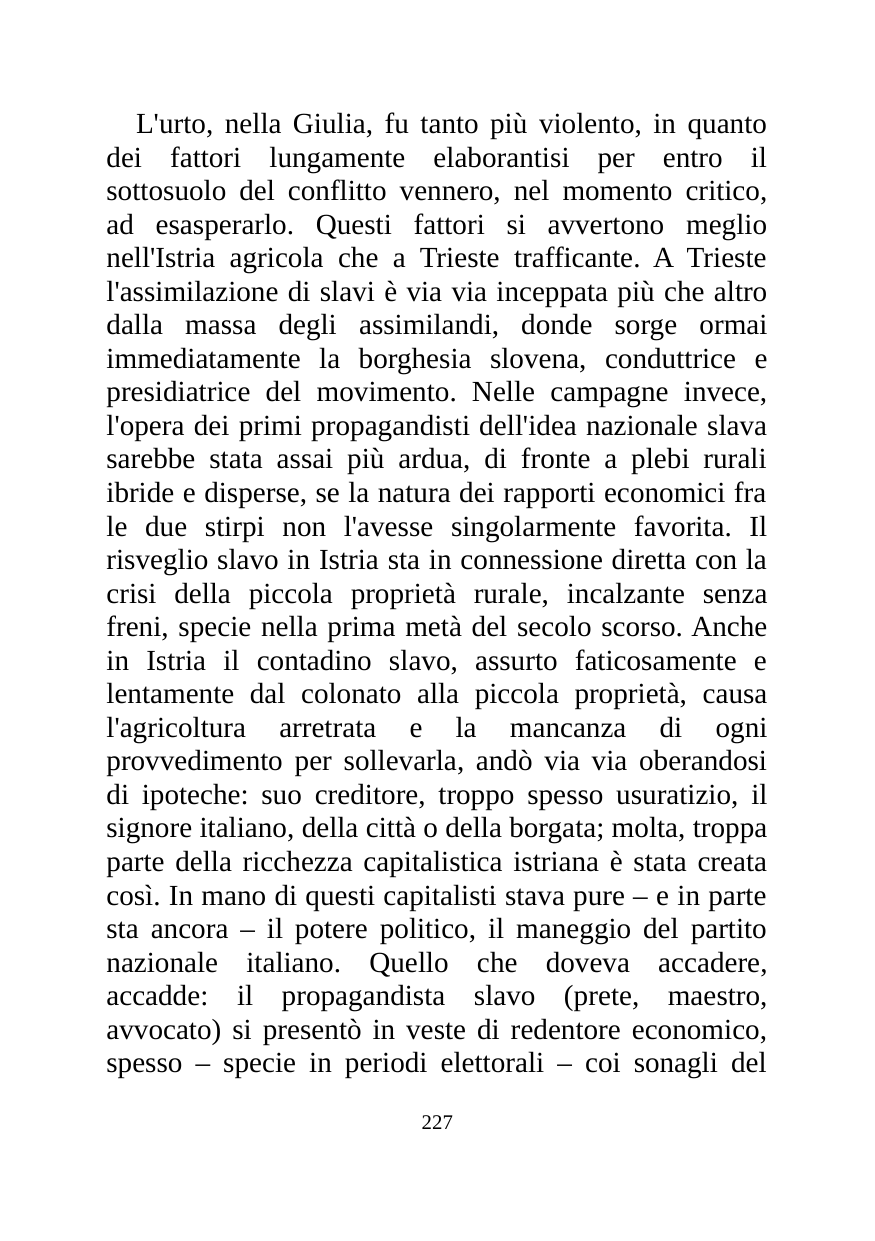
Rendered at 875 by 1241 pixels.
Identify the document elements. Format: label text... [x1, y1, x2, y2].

text L'urto, nella Giulia, fu tanto più violento, in quanto dei fattori lungamente elaborantisi per entro il sottosuolo del conflitto vennero, nel momento critico, ad esasperarlo. Questi fattori si avvertono meglio nell'Istria agricola che a Trieste trafficante. A Trieste l'assimilazione di slavi è via via inceppata più che altro dalla massa degli assimilandi, donde sorge ormai immediatamente la borghesia slovena, conduttrice e presidiatrice del movimento. Nelle campagne invece, l'opera dei primi propagandisti dell'idea nazionale slava sarebbe stata assai più ardua, di fronte a plebi rurali ibride e disperse, se la natura dei rapporti economici fra le due stirpi non l'avesse singolarmente favorita. Il risveglio slavo in Istria sta in connessione diretta con la crisi della piccola proprietà rurale, incalzante senza freni, specie nella prima metà del secolo scorso. Anche in Istria il contadino slavo, assurto faticosamente e lentamente dal colonato alla piccola proprietà, causa l'agricoltura arretrata e la mancanza di ogni provvedimento per sollevarla, andò via via oberandosi di ipoteche: suo creditore, troppo spesso usuratizio, il signore italiano, della città o della borgata; molta, troppa parte della ricchezza capitalistica istriana è stata creata così. In mano di questi capitalisti stava pure – e in parte sta ancora – il potere politico, il maneggio del partito nazionale italiano. Quello che doveva accadere, accadde: il propagandista slavo (prete, maestro, avvocato) si presentò in veste di redentore economico, spesso – specie in periodi elettorali – coi sonagli del [106, 106, 768, 1079]
